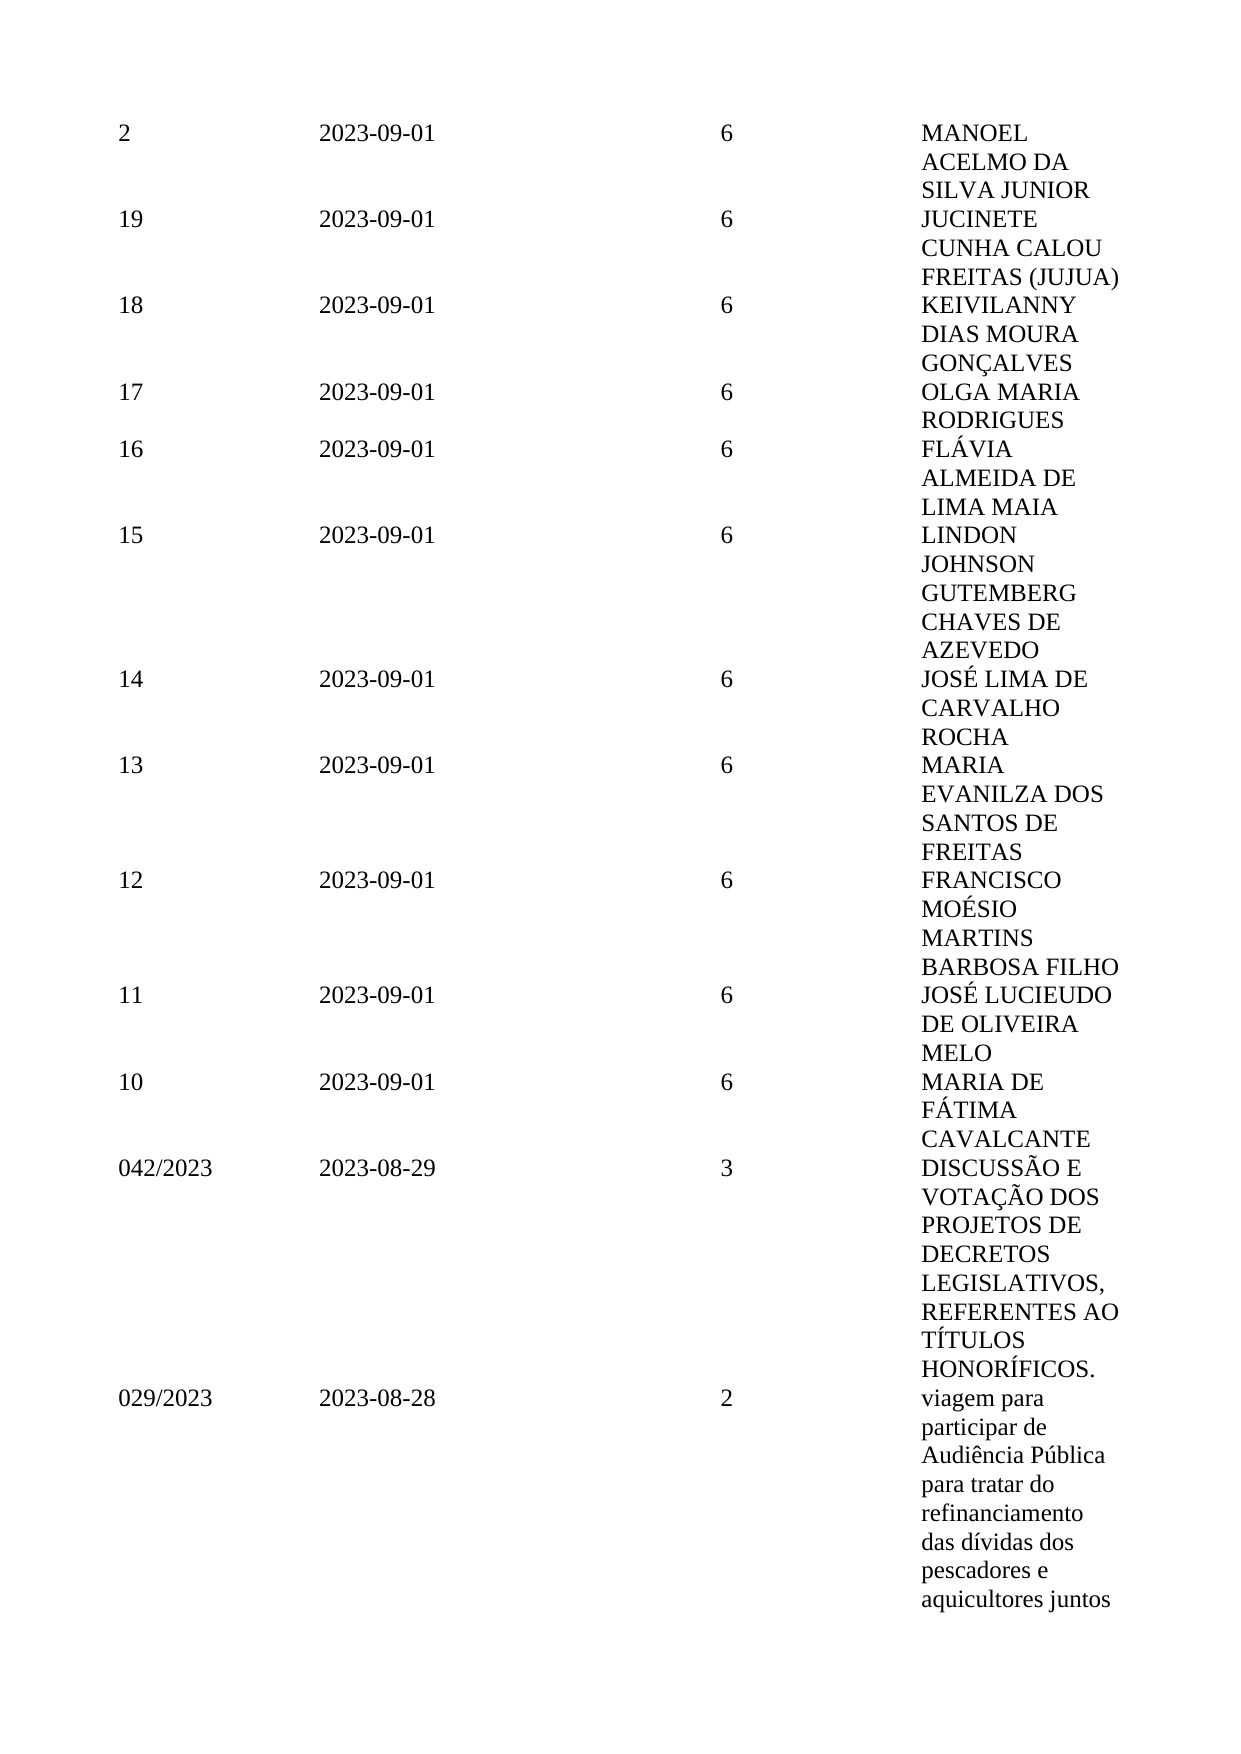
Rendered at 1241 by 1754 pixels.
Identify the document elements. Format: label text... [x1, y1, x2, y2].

table_cell 6 [720, 118, 921, 204]
table_cell 6 [720, 434, 921, 521]
table_cell 2 [118, 118, 319, 204]
table_cell [520, 434, 720, 521]
table_cell 3 [720, 1153, 921, 1383]
table_cell 2023-09-01 [319, 866, 519, 981]
table_cell DISCUSSÃO E VOTAÇÃO DOS PROJETOS DE DECRETOS LEGISLATIVOS, REFERENTES AO TÍTULOS HONORÍFICOS. [921, 1153, 1122, 1383]
table_cell LINDON JOHNSON GUTEMBERG CHAVES DE AZEVEDO [921, 521, 1122, 664]
table_cell 2023-09-01 [319, 981, 519, 1067]
table_cell [520, 664, 720, 751]
table_cell [520, 1067, 720, 1153]
table_cell 2023-09-01 [319, 521, 519, 664]
table_cell MARIA DE FÁTIMA CAVALCANTE [921, 1067, 1122, 1153]
table_cell 16 [118, 434, 319, 521]
table_cell MANOEL ACELMO DA SILVA JUNIOR [921, 118, 1122, 204]
table_cell [520, 291, 720, 377]
table_cell JUCINETE CUNHA CALOU FREITAS (JUJUA) [921, 204, 1122, 291]
table_cell 029/2023 [118, 1383, 319, 1613]
table_cell 042/2023 [118, 1153, 319, 1383]
table_cell MARIA EVANILZA DOS SANTOS DE FREITAS [921, 751, 1122, 866]
table_cell JOSÉ LUCIEUDO DE OLIVEIRA MELO [921, 981, 1122, 1067]
table_cell 2023-09-01 [319, 291, 519, 377]
table_cell 14 [118, 664, 319, 751]
table_cell 6 [720, 1067, 921, 1153]
table_cell 2023-09-01 [319, 664, 519, 751]
table_cell 6 [720, 981, 921, 1067]
table_cell 6 [720, 751, 921, 866]
table_cell [520, 751, 720, 866]
table_cell 2 [720, 1383, 921, 1613]
table_cell 13 [118, 751, 319, 866]
table_cell 2023-08-28 [319, 1383, 519, 1613]
table_cell 18 [118, 291, 319, 377]
table_cell [520, 1383, 720, 1613]
table_cell [520, 204, 720, 291]
table_cell 6 [720, 664, 921, 751]
table_cell 2023-09-01 [319, 377, 519, 434]
table_cell 19 [118, 204, 319, 291]
table_cell 2023-09-01 [319, 118, 519, 204]
table_cell 15 [118, 521, 319, 664]
table_cell 6 [720, 291, 921, 377]
table_cell [520, 866, 720, 981]
table_cell 10 [118, 1067, 319, 1153]
table_cell 12 [118, 866, 319, 981]
table_cell [520, 118, 720, 204]
table_cell [520, 1153, 720, 1383]
table_cell viagem para participar de Audiência Pública para tratar do refinanciamento das dívidas dos pescadores e aquicultores juntos [921, 1383, 1122, 1613]
table_cell FRANCISCO MOÉSIO MARTINS BARBOSA FILHO [921, 866, 1122, 981]
table_cell JOSÉ LIMA DE CARVALHO ROCHA [921, 664, 1122, 751]
table_cell 2023-09-01 [319, 751, 519, 866]
table_cell 17 [118, 377, 319, 434]
table_cell [520, 521, 720, 664]
table_cell 6 [720, 377, 921, 434]
table_cell OLGA MARIA RODRIGUES [921, 377, 1122, 434]
table_cell FLÁVIA ALMEIDA DE LIMA MAIA [921, 434, 1122, 521]
table_cell 6 [720, 866, 921, 981]
table_cell 2023-09-01 [319, 204, 519, 291]
table_cell [520, 377, 720, 434]
table_cell 2023-08-29 [319, 1153, 519, 1383]
table_cell [520, 981, 720, 1067]
table_cell 2023-09-01 [319, 434, 519, 521]
table_cell 2023-09-01 [319, 1067, 519, 1153]
table_cell 6 [720, 204, 921, 291]
table_cell 6 [720, 521, 921, 664]
table_cell KEIVILANNY DIAS MOURA GONÇALVES [921, 291, 1122, 377]
table_cell 11 [118, 981, 319, 1067]
